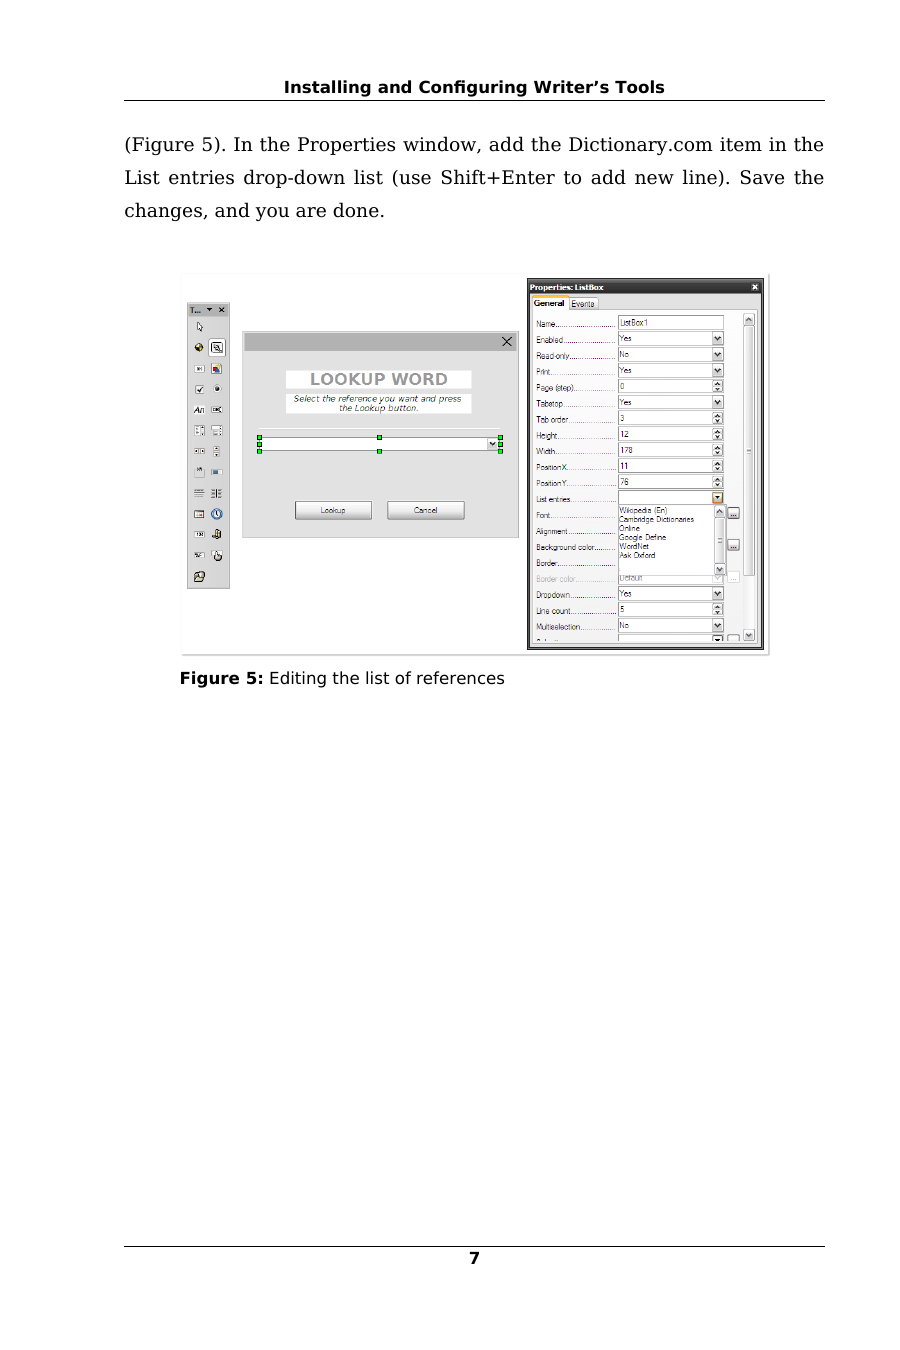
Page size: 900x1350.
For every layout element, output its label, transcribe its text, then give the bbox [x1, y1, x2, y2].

text Figure 5: Editing the list of references [179, 657, 770, 688]
picture [179, 271, 770, 657]
text (Figure 5). In the Properties window, add the Dictionary.com item in the List entries drop-down list (use Shift+Enter to add new line). Save the changes, and you are done. [124, 134, 825, 221]
